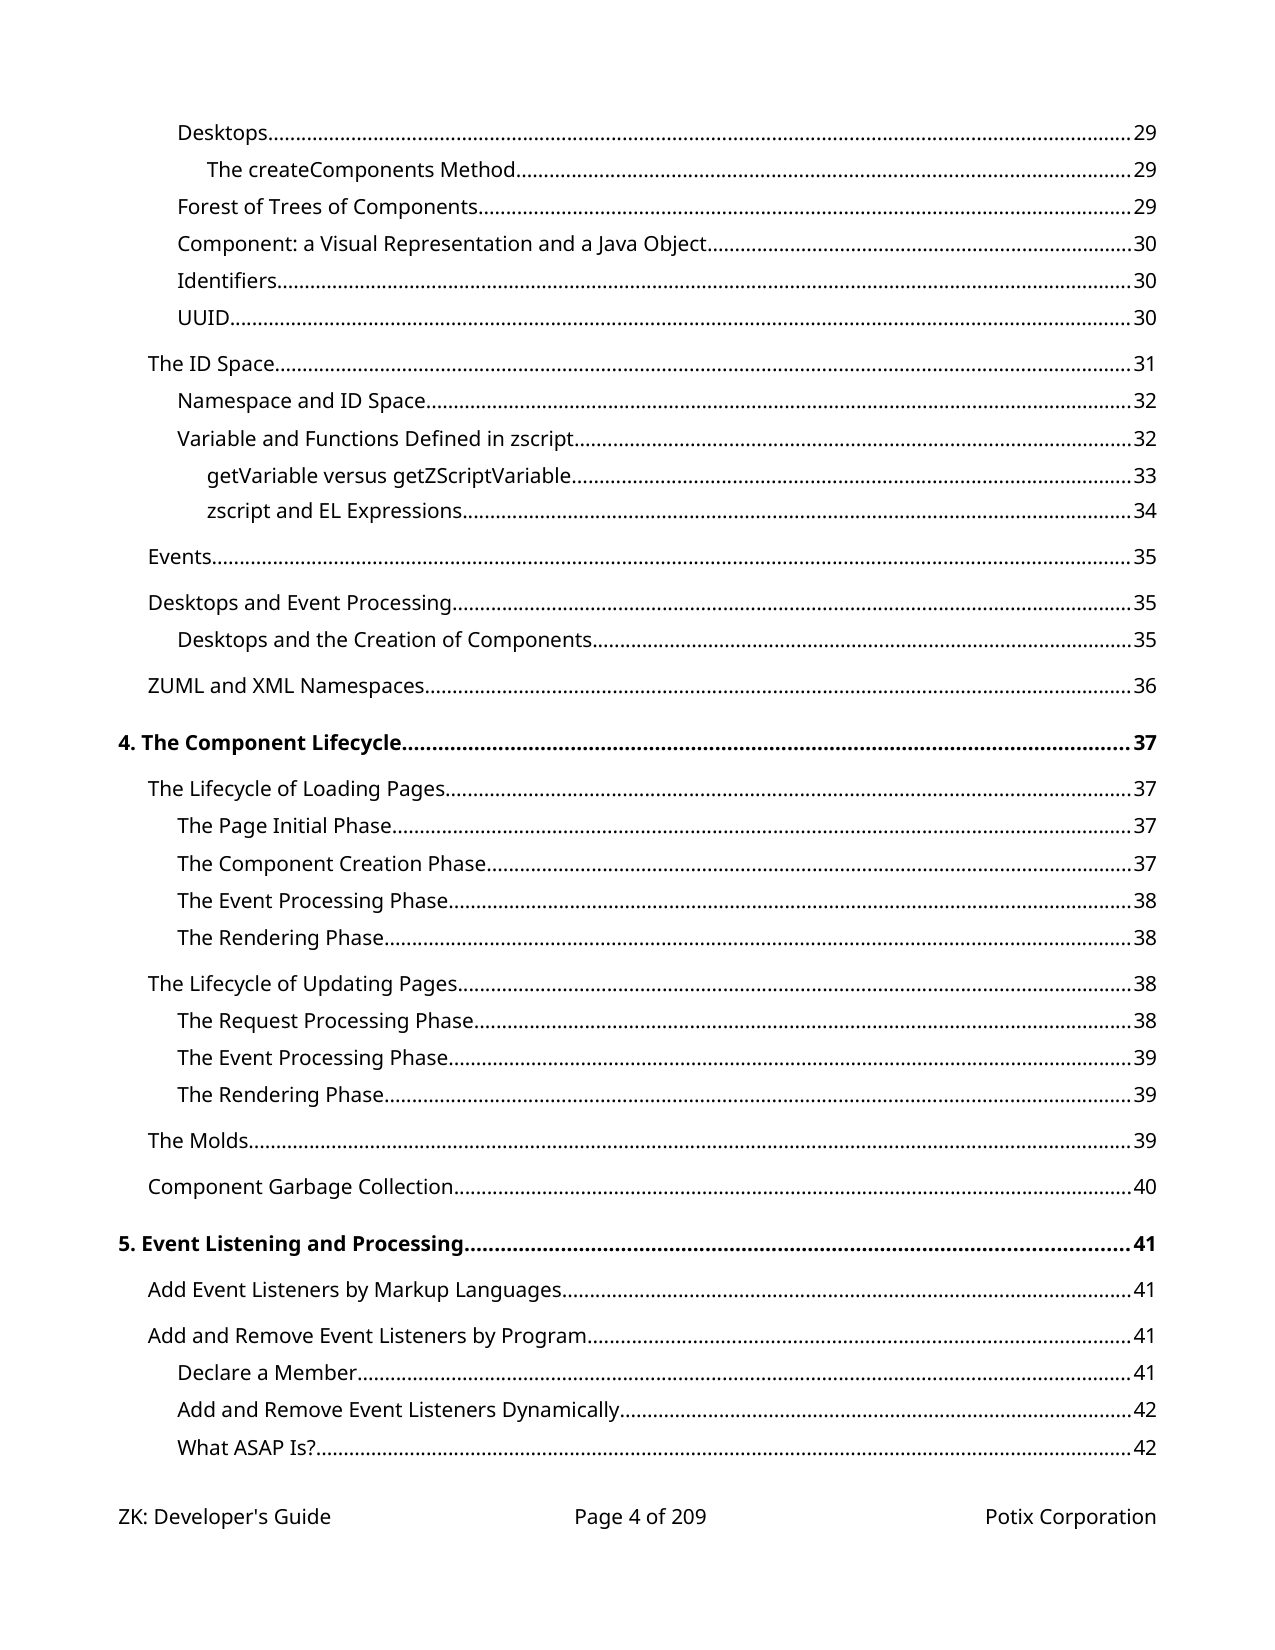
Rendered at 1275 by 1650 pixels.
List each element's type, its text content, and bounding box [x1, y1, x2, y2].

text ZUML and XML Namespaces 36 [148, 671, 1157, 699]
text Identifiers 30 [177, 266, 1157, 295]
text The Lifecycle of Updating Pages 38 [148, 969, 1157, 997]
text The ID Space 31 [148, 349, 1157, 378]
text The createComponents Method 29 [207, 155, 1157, 183]
text getVariable versus getZScriptVariable 33 [207, 461, 1157, 489]
text Add and Remove Event Listeners by Program 41 [148, 1321, 1157, 1350]
text What ASAP Is? 42 [177, 1433, 1157, 1461]
text The Event Processing Phase 39 [177, 1043, 1157, 1071]
text Namespace and ID Space 32 [177, 387, 1157, 415]
text The Event Processing Phase 38 [177, 886, 1157, 914]
text Events 35 [148, 542, 1157, 570]
text Forest of Trees of Components 29 [177, 192, 1157, 221]
text Variable and Functions Defined in zscript 32 [177, 424, 1157, 452]
text The Page Initial Phase 37 [177, 812, 1157, 840]
text The Rendering Phase 38 [177, 923, 1157, 951]
text zscript and EL Expressions 34 [207, 496, 1157, 524]
text The Lifecycle of Loading Pages 37 [148, 774, 1157, 803]
text Add and Remove Event Listeners Dynamically 42 [177, 1396, 1157, 1424]
text Desktops and the Creation of Components 35 [177, 625, 1157, 653]
text 5. Event Listening and Processing 41 [118, 1229, 1157, 1258]
text The Request Processing Phase 38 [177, 1006, 1157, 1034]
text The Component Creation Phase 37 [177, 849, 1157, 877]
text Declare a Member 41 [177, 1358, 1157, 1387]
text Desktops 29 [177, 118, 1157, 146]
text Desktops and Event Processing 35 [148, 588, 1157, 616]
text The Rendering Phase 39 [177, 1080, 1157, 1108]
text Component Garbage Collection 40 [148, 1172, 1157, 1200]
text The Molds 39 [148, 1126, 1157, 1154]
text Add Event Listeners by Markup Languages 41 [148, 1276, 1157, 1304]
text Component: a Visual Representation and a Java Object 30 [177, 229, 1157, 258]
text UUID 30 [177, 303, 1157, 332]
text 4. The Component Lifecycle 37 [118, 728, 1157, 757]
